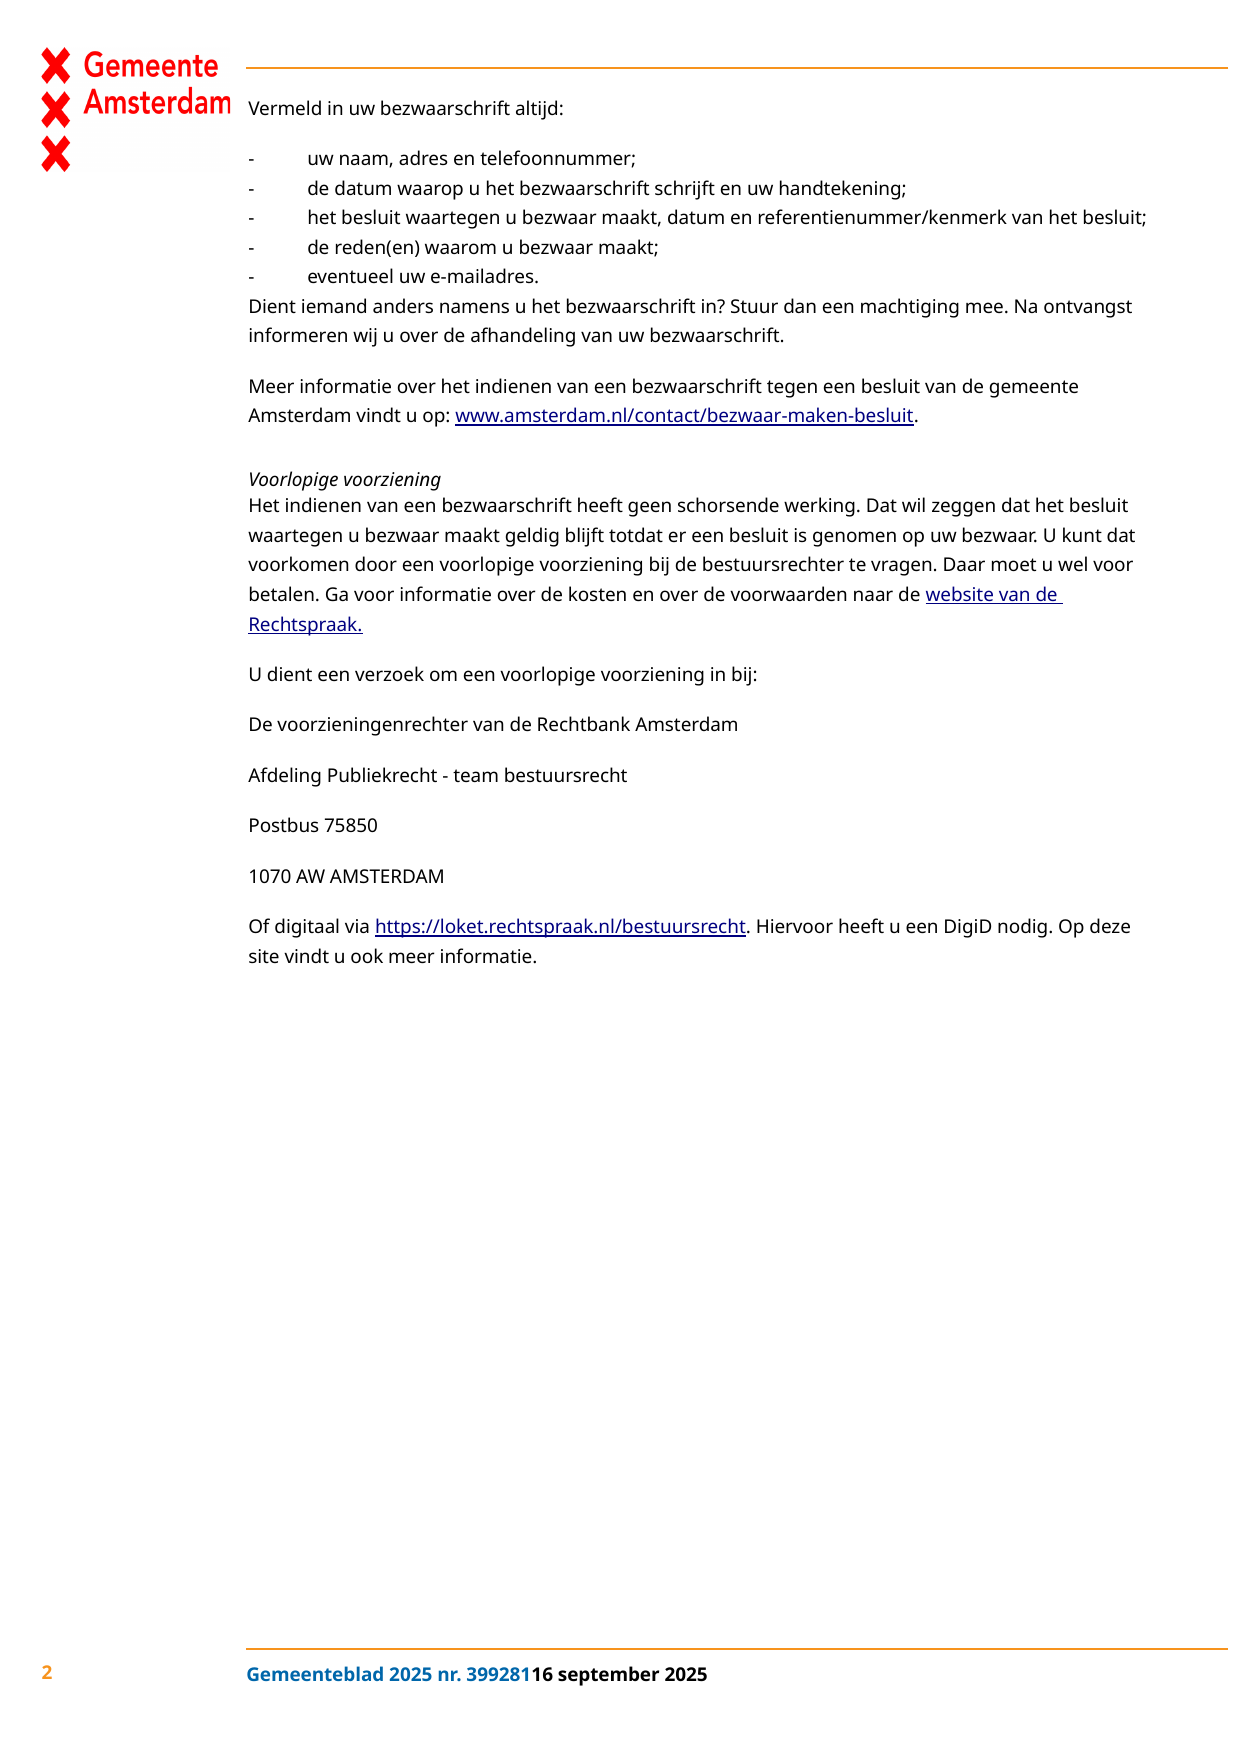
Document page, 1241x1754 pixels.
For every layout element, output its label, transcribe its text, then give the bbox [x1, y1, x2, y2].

text Meer informatie over het indienen van een bezwaarschrift tegen een besluit van de gemeente Amsterdam vindt u op: www.amsterdam.nl/contact/bezwaar-maken-besluit. [248, 373, 1152, 428]
text U dient een verzoek om een voorlopige voorziening in bij: [248, 661, 1152, 687]
text Afdeling Publiekrecht - team bestuursrecht [248, 762, 1152, 788]
text Het indienen van een bezwaarschrift heeft geen schorsende werking. Dat wil zeggen dat het besluit waartegen u bezwaar maakt geldig blijft totdat er een besluit is genomen op uw bezwaar. U kunt dat voorkomen door een voorlopige voorziening bij de bestuursrechter te vragen. Daar moet u wel voor betalen. Ga voor informatie over de kosten en over de voorwaarden naar de website van de Rechtspraak. [248, 492, 1152, 636]
list de datum waarop u het bezwaarschrift schrijft en uw handtekening; [248, 175, 1152, 201]
text Postbus 75850 [248, 812, 1152, 838]
text Dient iemand anders namens u het bezwaarschrift in? Stuur dan een machtiging mee. Na ontvangst informeren wij u over de afhandeling van uw bezwaarschrift. [248, 293, 1152, 348]
text Voorlopige voorziening [248, 467, 1152, 492]
list de reden(en) waarom u bezwaar maakt; [248, 234, 1152, 260]
list uw naam, adres en telefoonnummer; [248, 145, 1152, 171]
list eventueel uw e-mailadres. [248, 263, 1152, 289]
text Of digitaal via https://loket.rechtspraak.nl/bestuursrecht. Hiervoor heeft u een DigiD nodig. Op deze site vindt u ook meer informatie. [248, 913, 1152, 968]
text Vermeld in uw bezwaarschrift altijd: [248, 95, 1152, 121]
list het besluit waartegen u bezwaar maakt, datum en referentienummer/kenmerk van het besluit; [248, 204, 1152, 230]
picture [41, 47, 231, 172]
text De voorzieningenrechter van de Rechtbank Amsterdam [248, 712, 1152, 737]
text 1070 AW AMSTERDAM [248, 863, 1152, 888]
